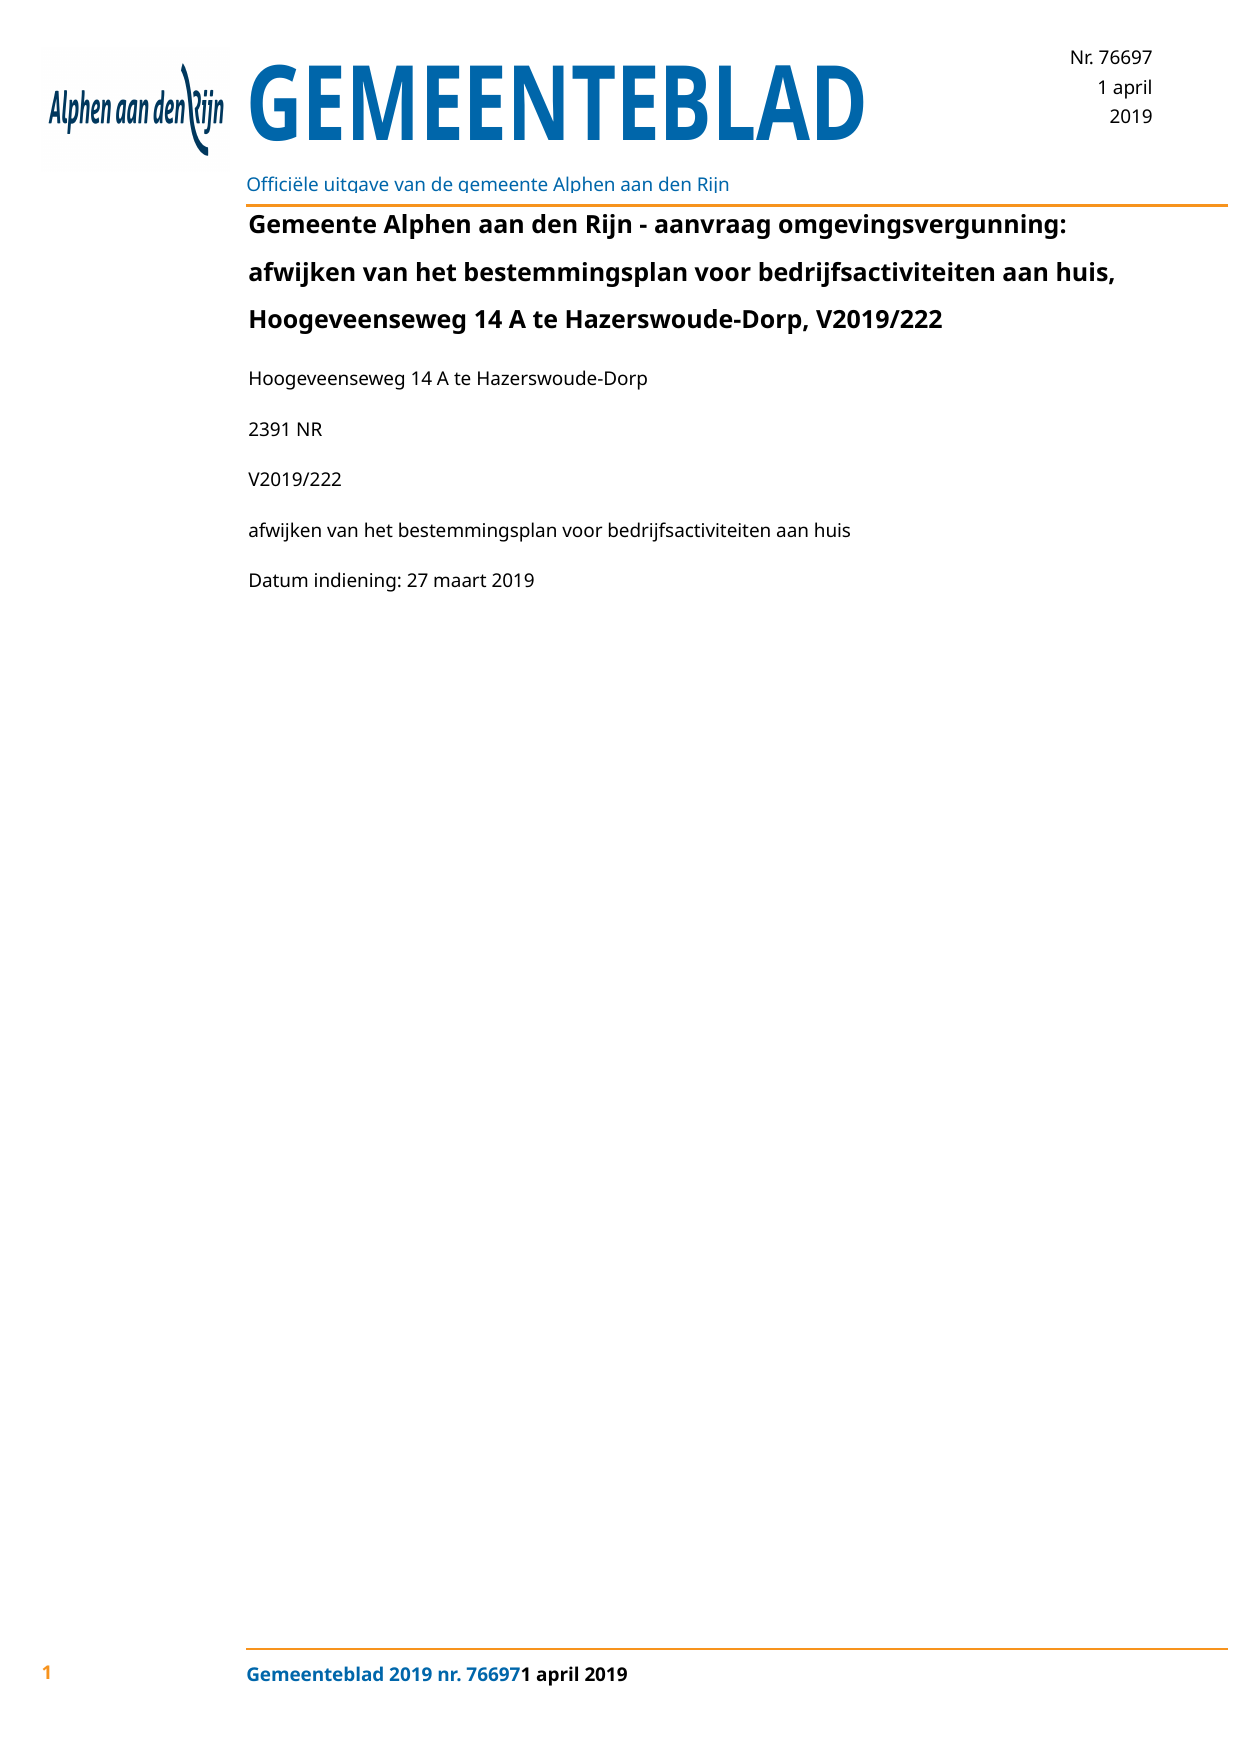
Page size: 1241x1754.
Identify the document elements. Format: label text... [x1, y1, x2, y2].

text V2019/222 [248, 466, 1152, 492]
text Gemeente Alphen aan den Rijn - aanvraag omgevingsvergunning: afwijken van het bestemmingsplan voor bedrijfsactiviteiten aan huis, Hoogeveenseweg 14 A te Hazerswoude-Dorp, V2019/222 [248, 207, 1152, 336]
text afwijken van het bestemmingsplan voor bedrijfsactiviteiten aan huis [248, 517, 1152, 542]
text Datum indiening: 27 maart 2019 [248, 567, 1152, 593]
picture [41, 47, 231, 172]
text Hoogeveenseweg 14 A te Hazerswoude-Dorp [248, 366, 1152, 391]
text 2391 NR [248, 416, 1152, 442]
